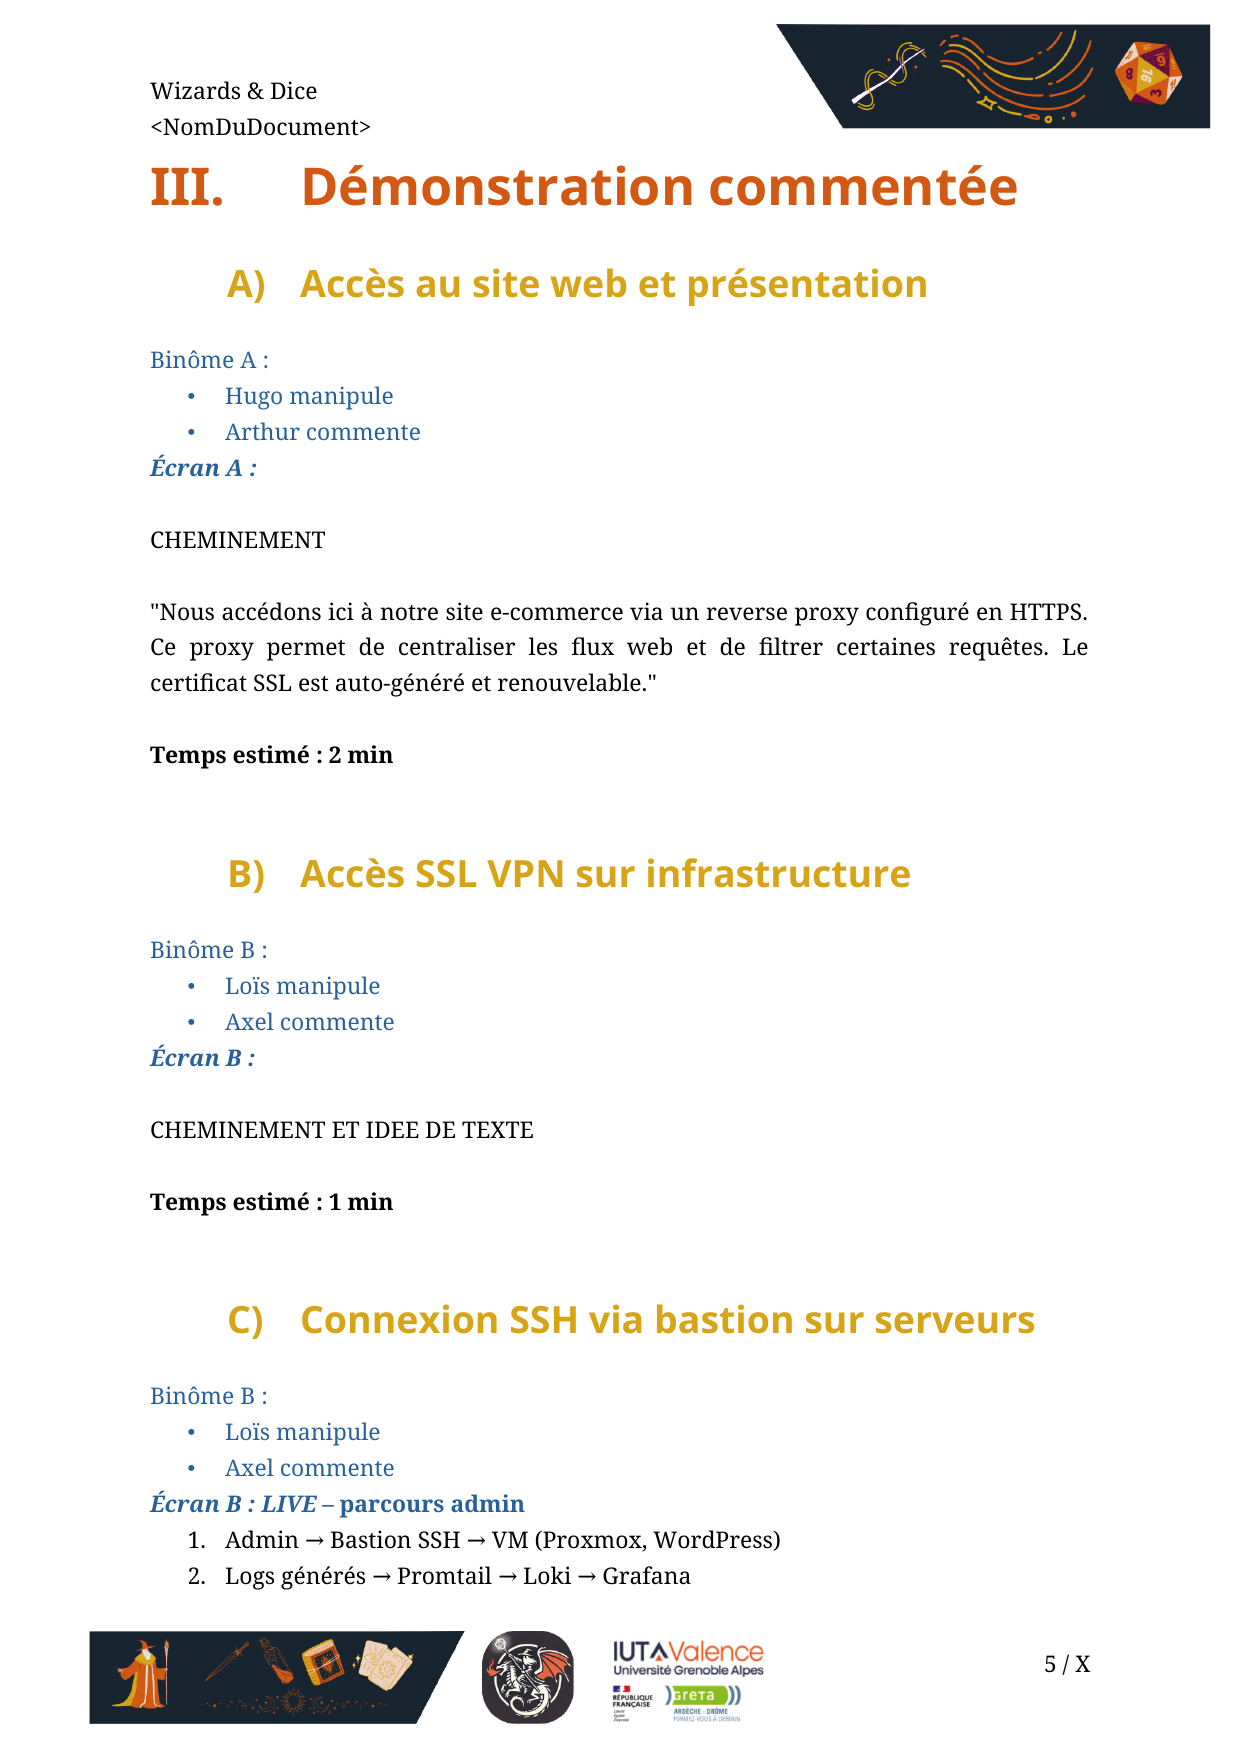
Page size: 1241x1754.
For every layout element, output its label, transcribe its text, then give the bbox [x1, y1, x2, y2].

list Loïs manipule [187, 970, 1090, 1001]
text Écran A : [150, 452, 1090, 483]
list Arthur commente [187, 416, 1090, 447]
list Axel commente [187, 1452, 1090, 1483]
text "Nous accédons ici à notre site e-commerce via un reverse proxy configuré en HTTPS. Ce proxy permet de centraliser les flux web et de filtrer certaines requêtes. Le certificat SSL est auto-généré et renouvelable." [150, 595, 1090, 698]
subtitle Accès SSL VPN sur infrastructure [227, 847, 1090, 898]
text Binôme A : [150, 344, 1090, 375]
subtitle Démonstration commentée [150, 150, 1090, 221]
text Temps estimé : 1 min [150, 1186, 1090, 1217]
list Admin → Bastion SSH → VM (Proxmox, WordPress) [187, 1524, 1090, 1555]
text Binôme B : [150, 1380, 1090, 1412]
list Loïs manipule [187, 1416, 1090, 1447]
text CHEMINEMENT [150, 523, 1090, 555]
list Hugo manipule [187, 380, 1090, 411]
picture [81, 1620, 788, 1733]
subtitle Connexion SSH via bastion sur serveurs [227, 1293, 1090, 1344]
text Écran B : LIVE – parcours admin [150, 1488, 1090, 1519]
text Binôme B : [150, 934, 1090, 965]
text CHEMINEMENT ET IDEE DE TEXTE [150, 1114, 1090, 1145]
text Temps estimé : 2 min [150, 739, 1090, 770]
list Logs générés → Promtail → Loki → Grafana [187, 1560, 1090, 1591]
picture [771, 21, 1218, 131]
subtitle Accès au site web et présentation [227, 257, 1090, 308]
list Axel commente [187, 1006, 1090, 1037]
text Écran B : [150, 1042, 1090, 1073]
